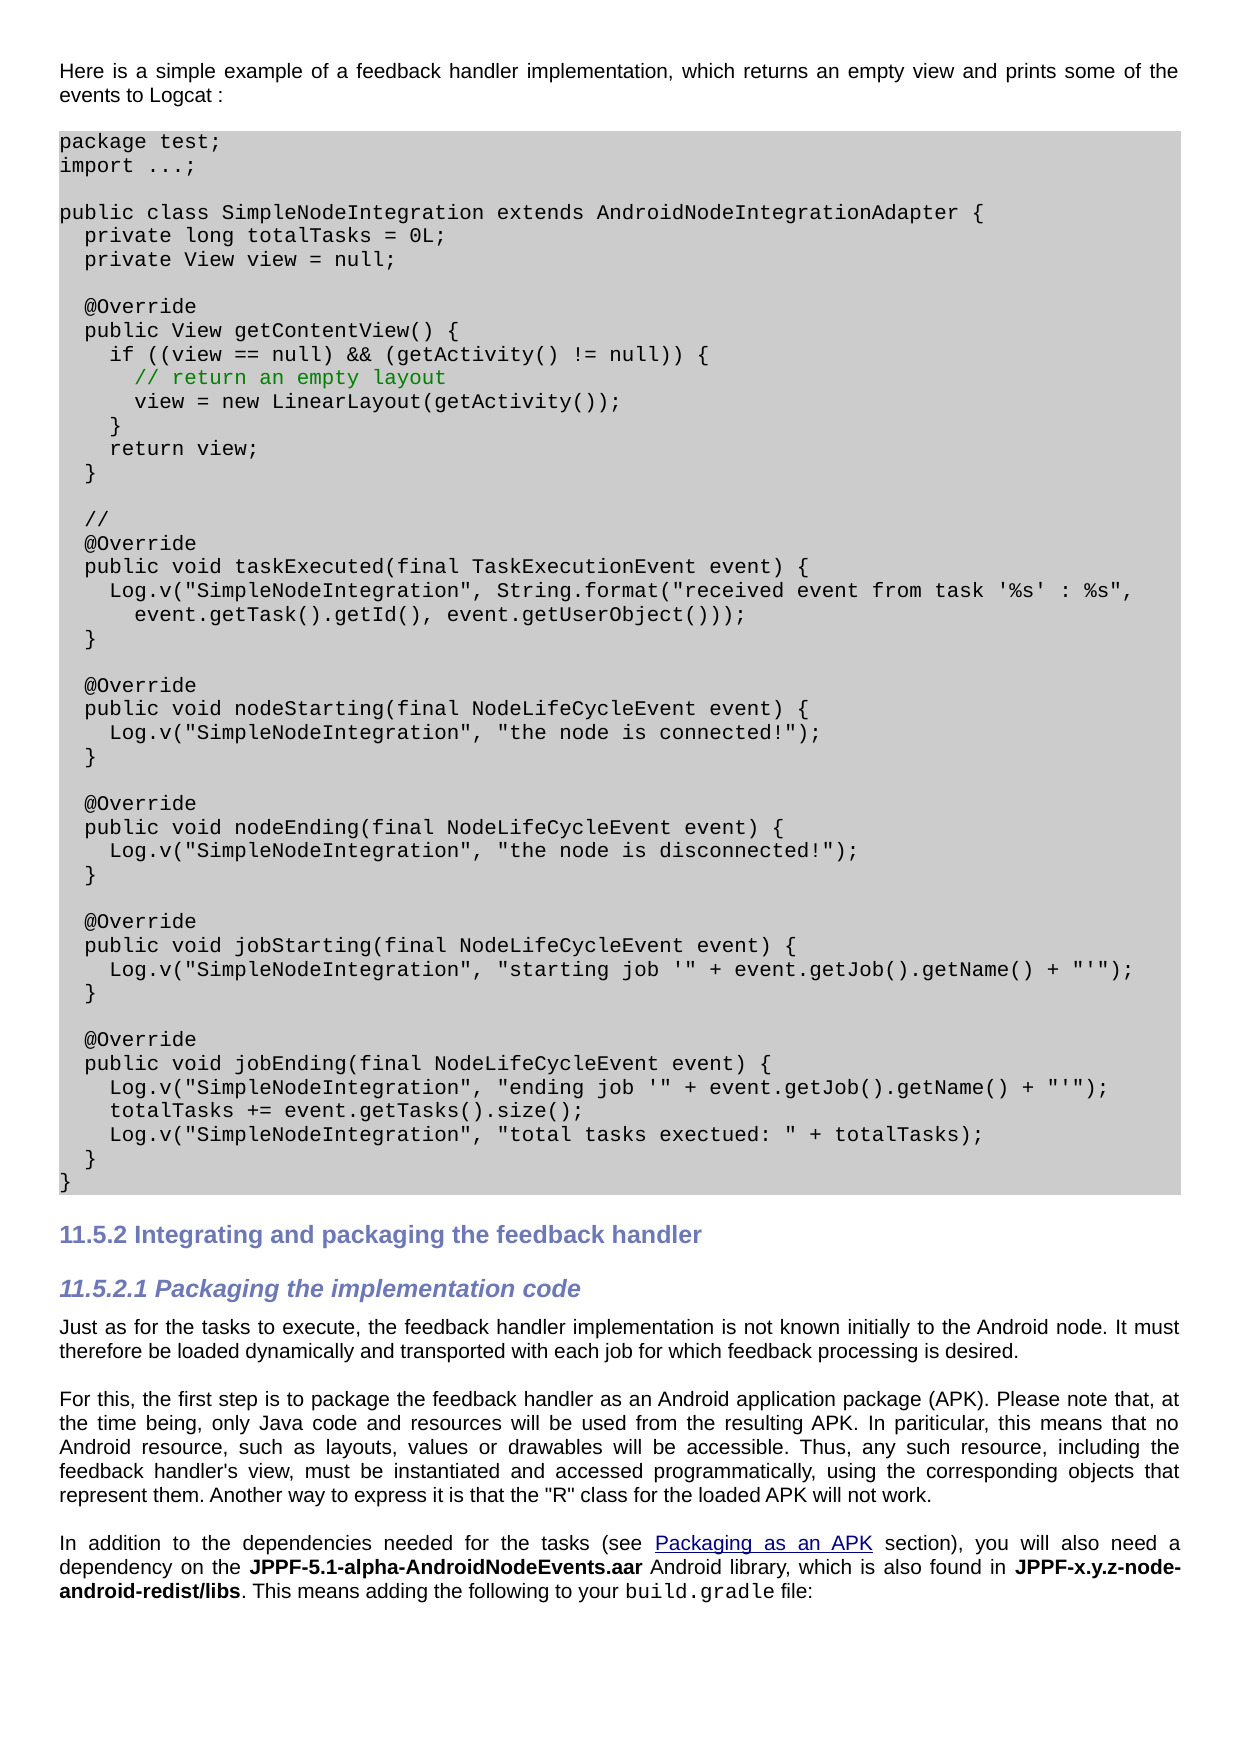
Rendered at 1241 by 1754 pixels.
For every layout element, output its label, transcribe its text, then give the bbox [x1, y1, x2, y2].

text } [59, 415, 1181, 438]
text // return an empty layout [59, 367, 1181, 391]
text @Override [59, 793, 1181, 817]
text @Override [59, 1029, 1181, 1053]
text Log.v("SimpleNodeIntegration", "ending job '" + event.getJob().getName() + "'"); [59, 1077, 1181, 1100]
text } [59, 864, 1181, 888]
text @Override [59, 911, 1181, 935]
text } [59, 746, 1181, 769]
text // [59, 509, 1181, 533]
text totalTasks += event.getTasks().size(); [59, 1100, 1181, 1124]
text } [59, 1148, 1181, 1171]
text } [59, 982, 1181, 1006]
text public void jobStarting(final NodeLifeCycleEvent event) { [59, 935, 1181, 958]
text Log.v("SimpleNodeIntegration", "starting job '" + event.getJob().getName() + "'"); [59, 958, 1181, 982]
text private View view = null; [59, 249, 1181, 273]
text @Override [59, 533, 1181, 557]
text In addition to the dependencies needed for the tasks (see Packaging as an APK section), you will also need a dependency on the JPPF-5.1-alpha-AndroidNodeEvents.aar Android library, which is also found in JPPF-x.y.z-node-android-redist/libs. This means adding the following to your build.gradle file: [59, 1531, 1181, 1604]
text @Override [59, 675, 1181, 698]
text import ...; [59, 154, 1181, 178]
text package test; [59, 131, 1181, 154]
text @Override [59, 296, 1181, 320]
text } [59, 1171, 1181, 1195]
text Log.v("SimpleNodeIntegration", "the node is disconnected!"); [59, 840, 1181, 864]
subtitle Integrating and packaging the feedback handler [59, 1220, 1181, 1249]
text } [59, 462, 1181, 486]
text } [59, 627, 1181, 651]
text Log.v("SimpleNodeIntegration", "total tasks exectued: " + totalTasks); [59, 1124, 1181, 1148]
text public void taskExecuted(final TaskExecutionEvent event) { [59, 557, 1181, 580]
text view = new LinearLayout(getActivity()); [59, 391, 1181, 415]
text Just as for the tasks to execute, the feedback handler implementation is not known initially to the Android node. It must therefore be loaded dynamically and transported with each job for which feedback processing is desired. [59, 1315, 1181, 1363]
text Here is a simple example of a feedback handler implementation, which returns an empty view and prints some of the events to Logcat : [59, 59, 1181, 107]
text public void nodeEnding(final NodeLifeCycleEvent event) { [59, 817, 1181, 840]
text public View getContentView() { [59, 320, 1181, 344]
text event.getTask().getId(), event.getUserObject())); [59, 604, 1181, 627]
text For this, the first step is to package the feedback handler as an Android application package (APK). Please note that, at the time being, only Java code and resources will be used from the resulting APK. In pariticular, this means that no Android resource, such as layouts, values or drawables will be accessible. Thus, any such resource, including the feedback handler's view, must be instantiated and accessed programmatically, using the corresponding objects that represent them. Another way to express it is that the "R" class for the loaded APK will not work. [59, 1387, 1181, 1507]
text public void nodeStarting(final NodeLifeCycleEvent event) { [59, 698, 1181, 722]
subtitle Packaging the implementation code [59, 1274, 1181, 1302]
text return view; [59, 438, 1181, 462]
text if ((view == null) && (getActivity() != null)) { [59, 344, 1181, 367]
text private long totalTasks = 0L; [59, 226, 1181, 249]
text public class SimpleNodeIntegration extends AndroidNodeIntegrationAdapter { [59, 202, 1181, 226]
text Log.v("SimpleNodeIntegration", String.format("received event from task '%s' : %s", [59, 580, 1181, 604]
text public void jobEnding(final NodeLifeCycleEvent event) { [59, 1053, 1181, 1077]
text Log.v("SimpleNodeIntegration", "the node is connected!"); [59, 722, 1181, 746]
